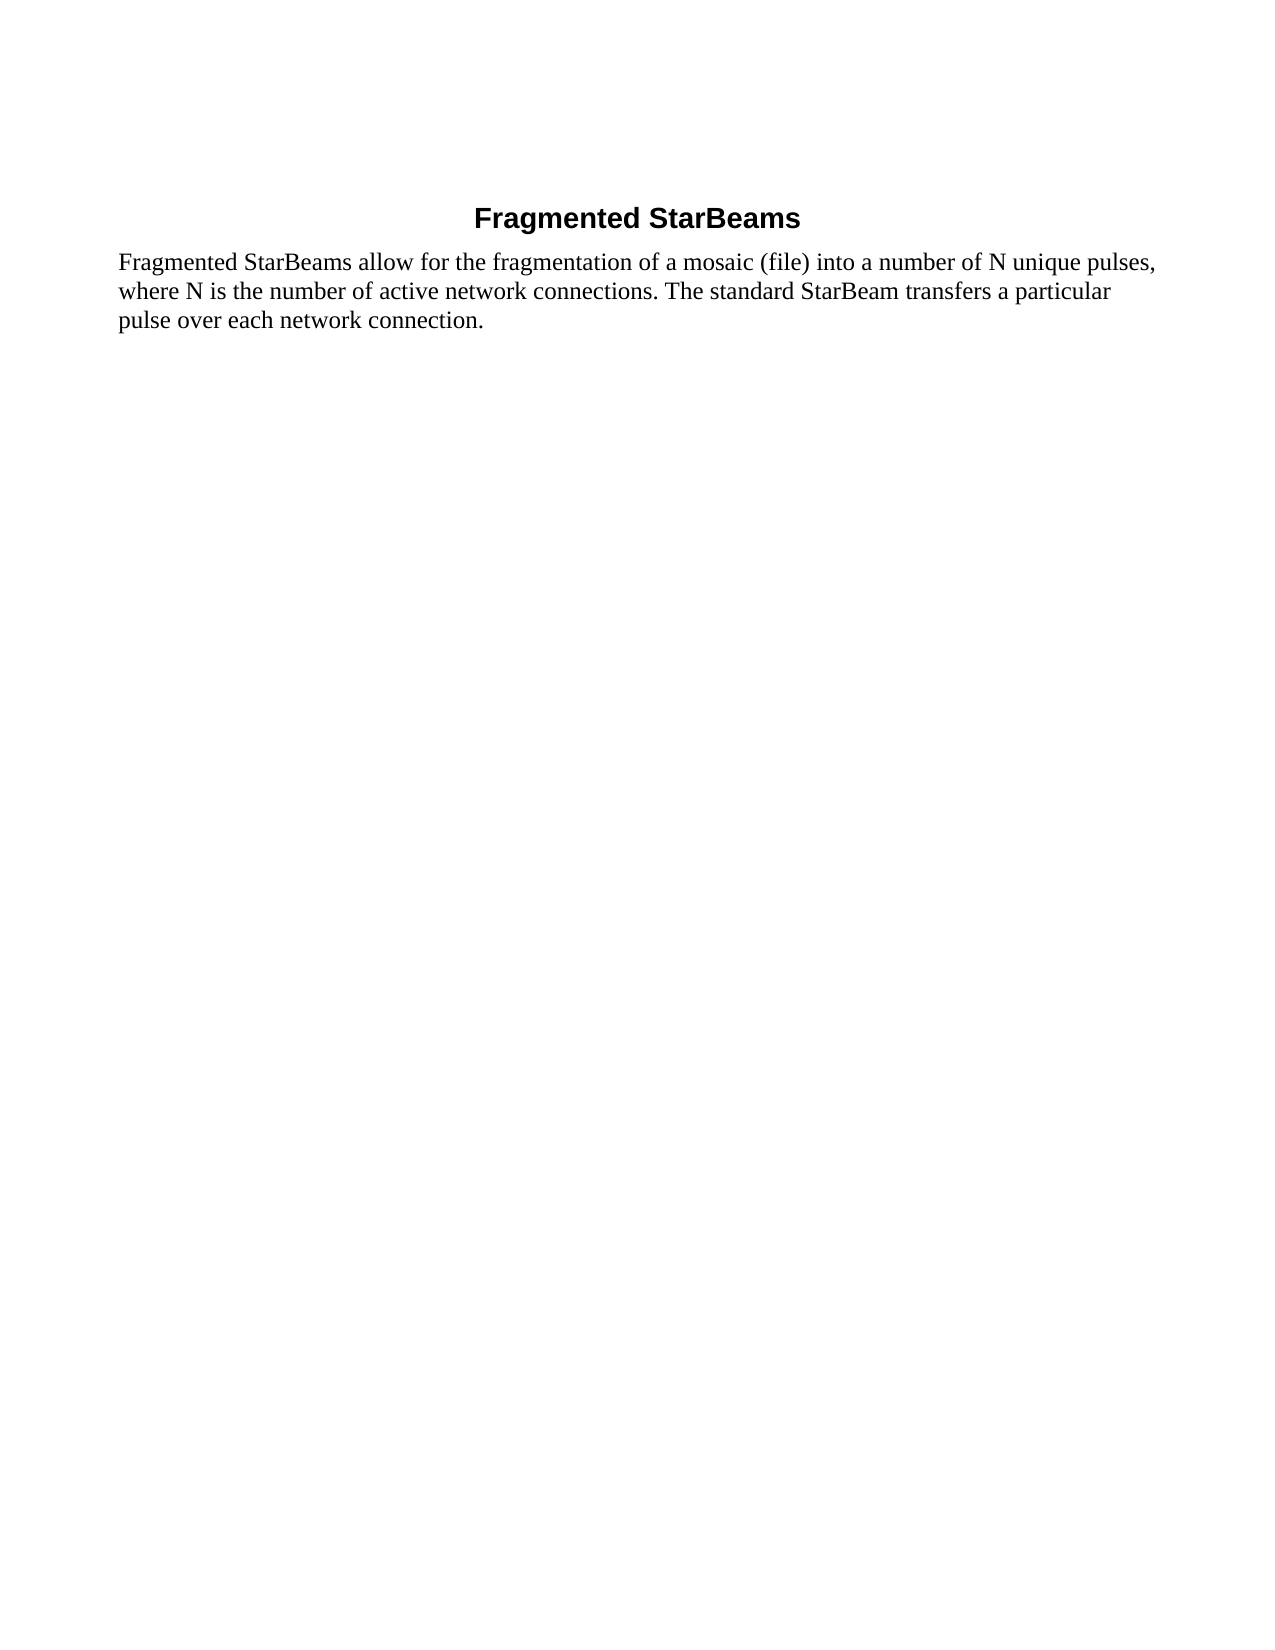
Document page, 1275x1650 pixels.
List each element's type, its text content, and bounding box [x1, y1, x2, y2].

subtitle Fragmented StarBeams [118, 201, 1157, 235]
text Fragmented StarBeams allow for the fragmentation of a mosaic (file) into a number of N unique pulses, where N is the number of active network connections. The standard StarBeam transfers a particular pulse over each network connection. [118, 247, 1157, 334]
